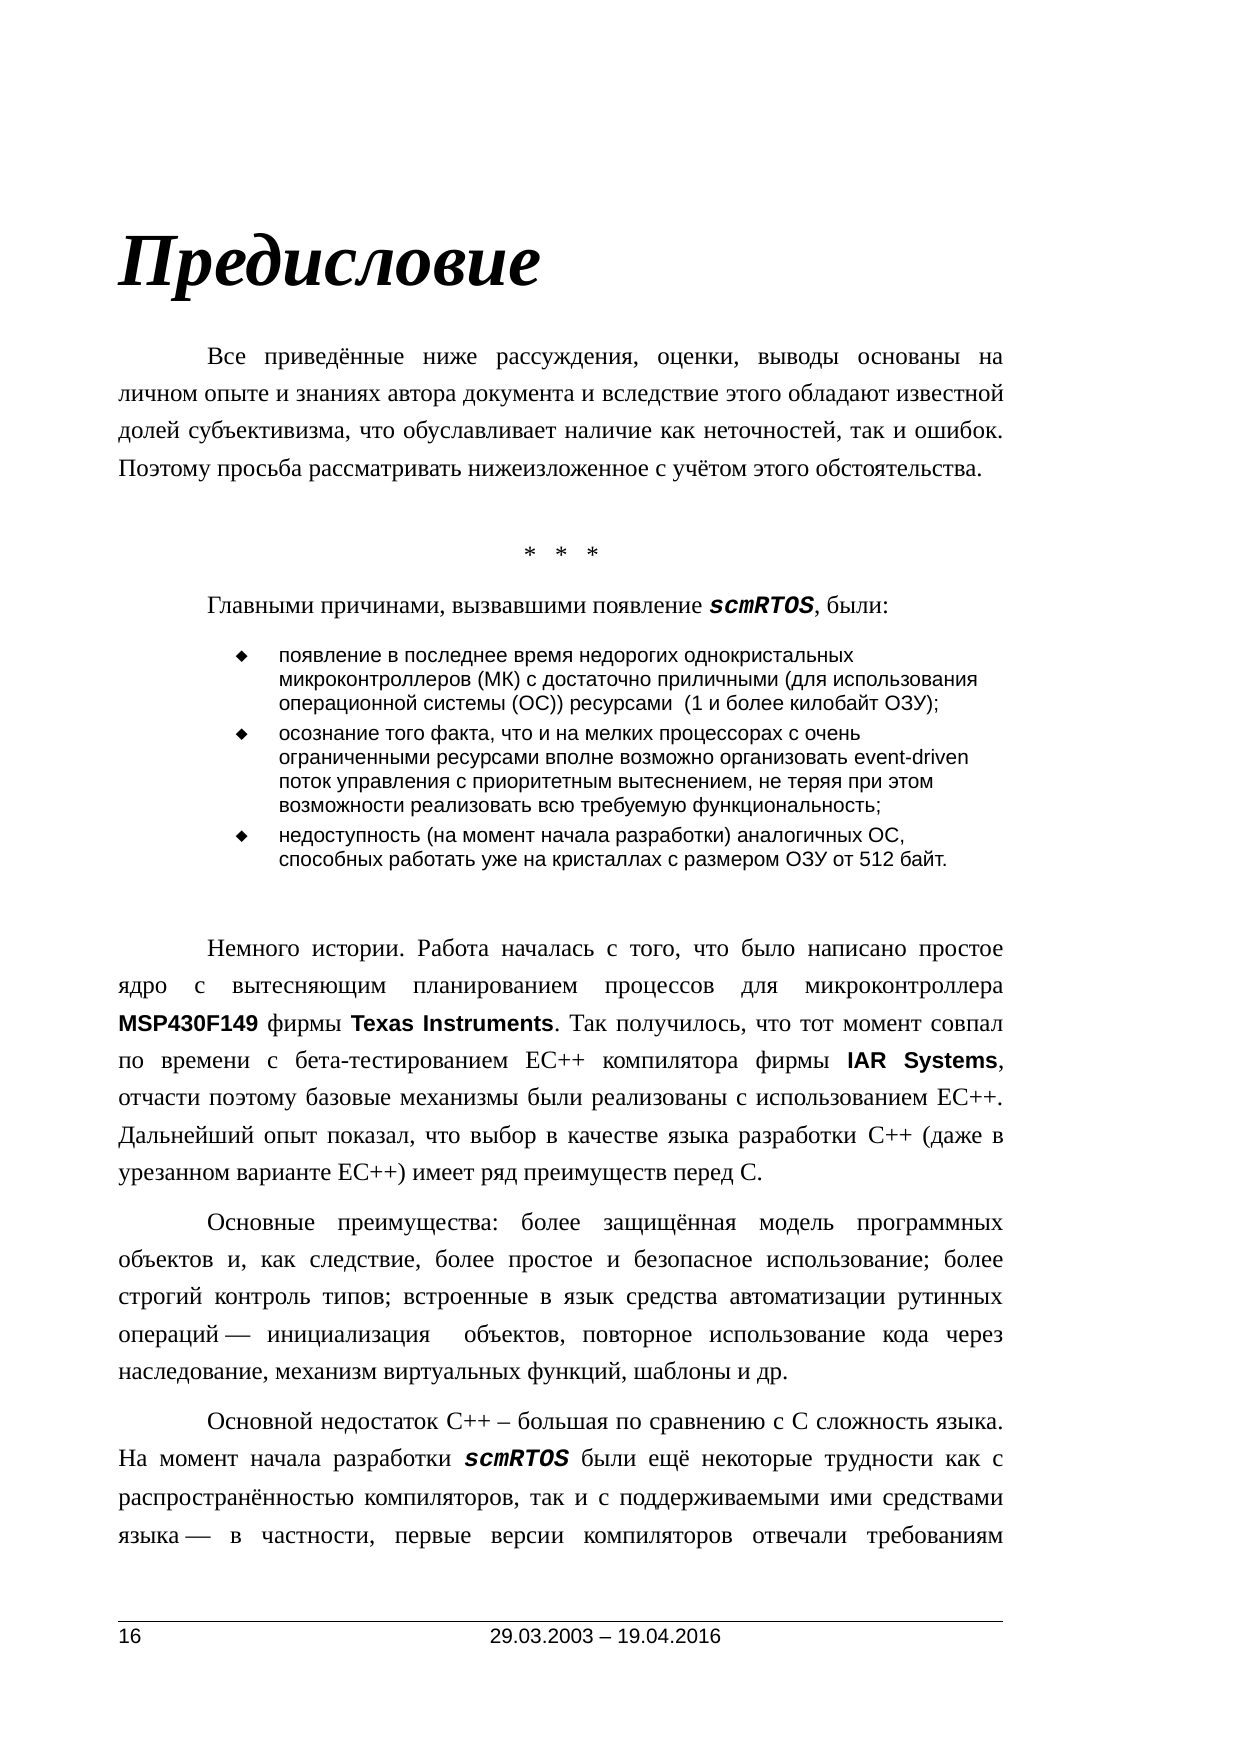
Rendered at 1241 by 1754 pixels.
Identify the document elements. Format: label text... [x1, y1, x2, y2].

list осознание того факта, что и на мелких процессорах с очень ограниченными ресурсами вполне возможно организовать event-driven поток управления с приоритетным вытеснением, не теряя при этом возможности реализовать всю требуемую функциональность; [236, 721, 1004, 817]
text Предисловие [118, 215, 1004, 303]
text Главными причинами, вызвавшими появление scmRTOS, были: [118, 590, 1004, 621]
text Основной недостаток С++ – большая по сравнению с С сложность языка. На момент начала разработки scmRTOS были ещё некоторые трудности как с распространённостью компиляторов, так и с поддерживаемыми ими средствами языка — в частности, первые версии компиляторов отвечали требованиям [118, 1406, 1004, 1548]
text Основные преимущества: более защищённая модель программных объектов и, как следствие, более простое и безопасное использование; более строгий контроль типов; встроенные в язык средства автоматизации рутинных операций — инициализация объектов, повторное использование кода через наследование, механизм виртуальных функций, шаблоны и др. [118, 1207, 1004, 1385]
list недоступность (на момент начала разработки) аналогичных ОС, способных работать уже на кристаллах с размером ОЗУ от 512 байт. [236, 823, 1004, 871]
text * * * [118, 540, 1004, 569]
list появление в последнее время недорогих однокристальных микроконтроллеров (МК) с достаточно приличными (для использования операционной системы (ОС)) ресурсами (1 и более килобайт ОЗУ); [236, 642, 1004, 714]
text Все приведённые ниже рассуждения, оценки, выводы основаны на личном опыте и знаниях автора документа и вследствие этого обладают известной долей субъективизма, что обуславливает наличие как неточностей, так и ошибок. Поэтому просьба рассматривать нижеизложенное с учётом этого обстоятельства. [118, 341, 1004, 482]
text Немного истории. Работа началась с того, что было написано простое ядро с вытесняющим планированием процессов для микроконтроллера MSP430F149 фирмы Texas Instruments. Так получилось, что тот момент совпал по времени с бета-тестированием ЕС++ компилятора фирмы IAR Systems, отчасти поэтому базовые механизмы были реализованы с использованием ЕС++. Дальнейший опыт показал, что выбор в качестве языка разработки С++ (даже в урезанном варианте ЕС++) имеет ряд преимуществ перед С. [118, 933, 1004, 1186]
